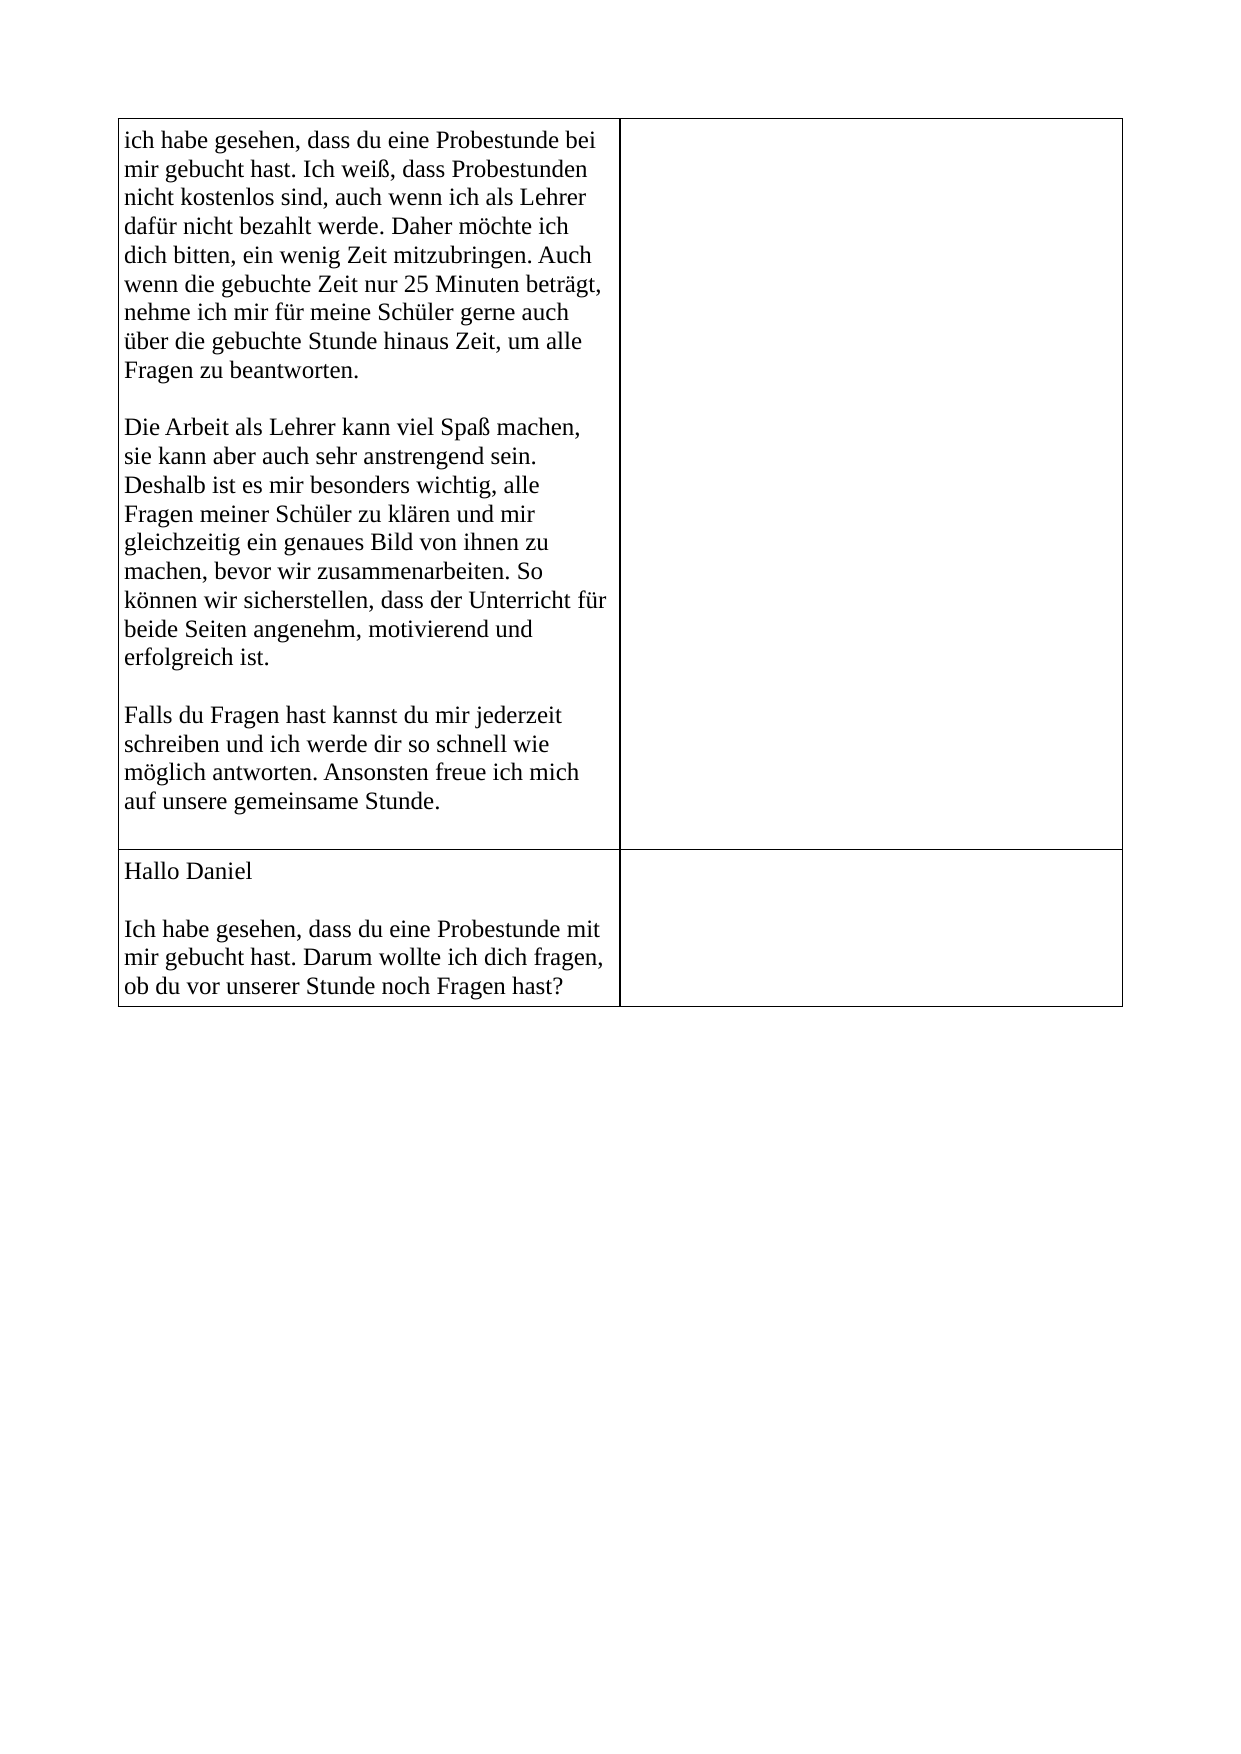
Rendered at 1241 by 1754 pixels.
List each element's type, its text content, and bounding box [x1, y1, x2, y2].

table_cell Hallo Daniel Ich habe gesehen, dass du eine Probestunde mit mir gebucht hast. Darum wollte ich dich fragen, ob du vor unserer Stunde noch Fragen hast? [119, 850, 619, 1006]
table_cell [621, 850, 1122, 1006]
table_cell [621, 119, 1122, 849]
table_cell ich habe gesehen, dass du eine Probestunde bei mir gebucht hast. Ich weiß, dass Probestunden nicht kostenlos sind, auch wenn ich als Lehrer dafür nicht bezahlt werde. Daher möchte ich dich bitten, ein wenig Zeit mitzubringen. Auch wenn die gebuchte Zeit nur 25 Minuten beträgt, nehme ich mir für meine Schüler gerne auch über die gebuchte Stunde hinaus Zeit, um alle Fragen zu beantworten. Die Arbeit als Lehrer kann viel Spaß machen, sie kann aber auch sehr anstrengend sein. Deshalb ist es mir besonders wichtig, alle Fragen meiner Schüler zu klären und mir gleichzeitig ein genaues Bild von ihnen zu machen, bevor wir zusammenarbeiten. So können wir sicherstellen, dass der Unterricht für beide Seiten angenehm, motivierend und erfolgreich ist. Falls du Fragen hast kannst du mir jederzeit schreiben und ich werde dir so schnell wie möglich antworten. Ansonsten freue ich mich auf unsere gemeinsame Stunde. [119, 119, 619, 849]
